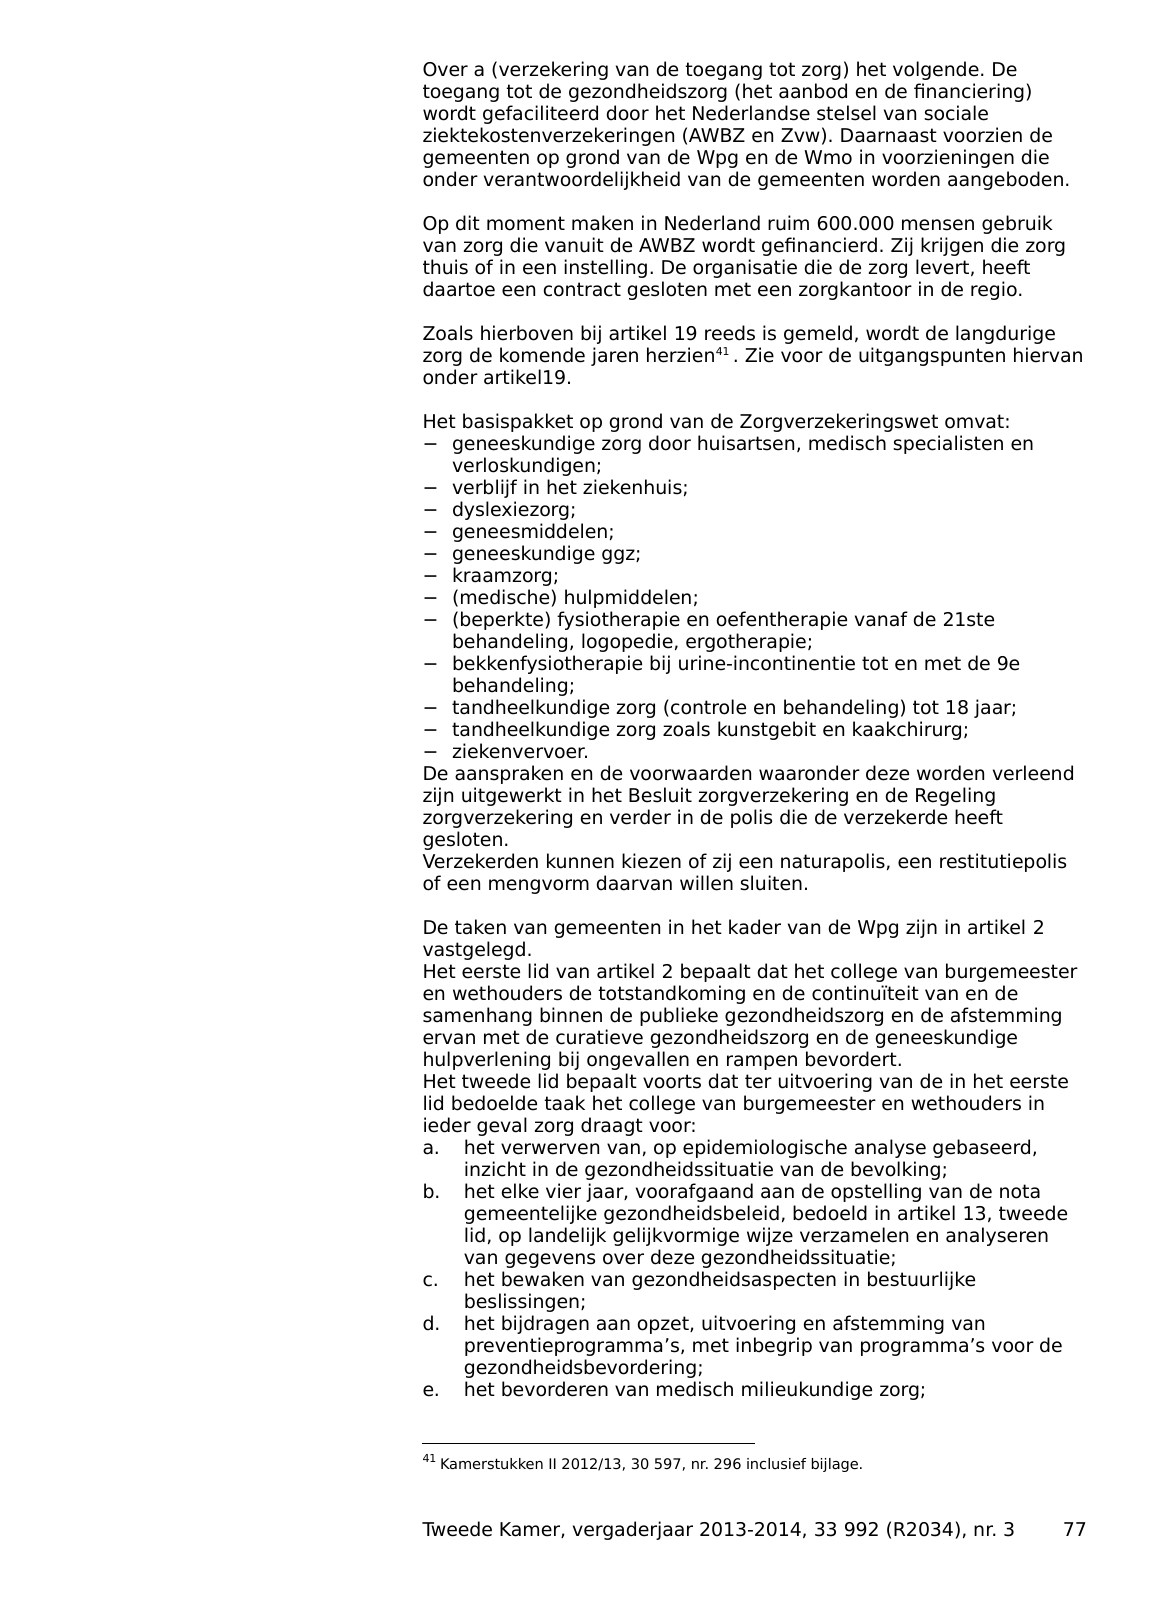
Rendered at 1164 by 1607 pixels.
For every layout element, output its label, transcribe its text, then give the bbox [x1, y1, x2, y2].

text Op dit moment maken in Nederland ruim 600.000 mensen gebruik van zorg die vanuit de AWBZ wordt gefinancierd. Zij krijgen die zorg thuis of in een instelling. De organisatie die de zorg levert, heeft daartoe een contract gesloten met een zorgkantoor in de regio. [422, 213, 1087, 301]
text − tandheelkundige zorg (controle en behandeling) tot 18 jaar; [422, 697, 1087, 719]
text Zoals hierboven bij artikel 19 reeds is gemeld, wordt de langdurige zorg de komende jaren herzien. Zie voor de uitgangspunten hiervan onder artikel19. [422, 323, 1087, 389]
text c. het bewaken van gezondheidsaspecten in bestuurlijke beslissingen; [422, 1269, 1087, 1313]
text Kamerstukken II 2012/13, 30 597, nr. 296 inclusief bijlage. [422, 1452, 1087, 1474]
text − ziekenvervoer. [422, 741, 1087, 763]
text Het basispakket op grond van de Zorgverzekeringswet omvat: [422, 411, 1087, 433]
text − bekkenfysiotherapie bij urine-incontinentie tot en met de 9e behandeling; [422, 653, 1087, 697]
text d. het bijdragen aan opzet, uitvoering en afstemming van preventieprogramma’s, met inbegrip van programma’s voor de gezondheidsbevordering; [422, 1313, 1087, 1379]
text − verblijf in het ziekenhuis; [422, 477, 1087, 499]
text b. het elke vier jaar, voorafgaand aan de opstelling van de nota gemeentelijke gezondheidsbeleid, bedoeld in artikel 13, tweede lid, op landelijk gelijkvormige wijze verzamelen en analyseren van gegevens over deze gezondheidssituatie; [422, 1181, 1087, 1269]
text − geneesmiddelen; [422, 521, 1087, 543]
text − tandheelkundige zorg zoals kunstgebit en kaakchirurg; [422, 719, 1087, 741]
text e. het bevorderen van medisch milieukundige zorg; [422, 1379, 1087, 1401]
text − (beperkte) fysiotherapie en oefentherapie vanaf de 21ste behandeling, logopedie, ergotherapie; [422, 609, 1087, 653]
text − geneeskundige zorg door huisartsen, medisch specialisten en verloskundigen; [422, 433, 1087, 477]
text − geneeskundige ggz; [422, 543, 1087, 565]
text − (medische) hulpmiddelen; [422, 587, 1087, 609]
text Over a (verzekering van de toegang tot zorg) het volgende. De toegang tot de gezondheidszorg (het aanbod en de financiering) wordt gefaciliteerd door het Nederlandse stelsel van sociale ziektekostenverzekeringen (AWBZ en Zvw). Daarnaast voorzien de gemeenten op grond van de Wpg en de Wmo in voorzieningen die onder verantwoordelijkheid van de gemeenten worden aangeboden. [422, 59, 1087, 191]
text a. het verwerven van, op epidemiologische analyse gebaseerd, inzicht in de gezondheidssituatie van de bevolking; [422, 1137, 1087, 1181]
text Het eerste lid van artikel 2 bepaalt dat het college van burgemeester en wethouders de totstandkoming en de continuïteit van en de samenhang binnen de publieke gezondheidszorg en de afstemming ervan met de curatieve gezondheidszorg en de geneeskundige hulpverlening bij ongevallen en rampen bevordert. [422, 961, 1087, 1071]
text − dyslexiezorg; [422, 499, 1087, 521]
text Verzekerden kunnen kiezen of zij een naturapolis, een restitutiepolis of een mengvorm daarvan willen sluiten. [422, 851, 1087, 895]
text De aanspraken en de voorwaarden waaronder deze worden verleend zijn uitgewerkt in het Besluit zorgverzekering en de Regeling zorgverzekering en verder in de polis die de verzekerde heeft gesloten. [422, 763, 1087, 851]
text − kraamzorg; [422, 565, 1087, 587]
text Het tweede lid bepaalt voorts dat ter uitvoering van de in het eerste lid bedoelde taak het college van burgemeester en wethouders in ieder geval zorg draagt voor: [422, 1071, 1087, 1137]
text De taken van gemeenten in het kader van de Wpg zijn in artikel 2 vastgelegd. [422, 917, 1087, 961]
